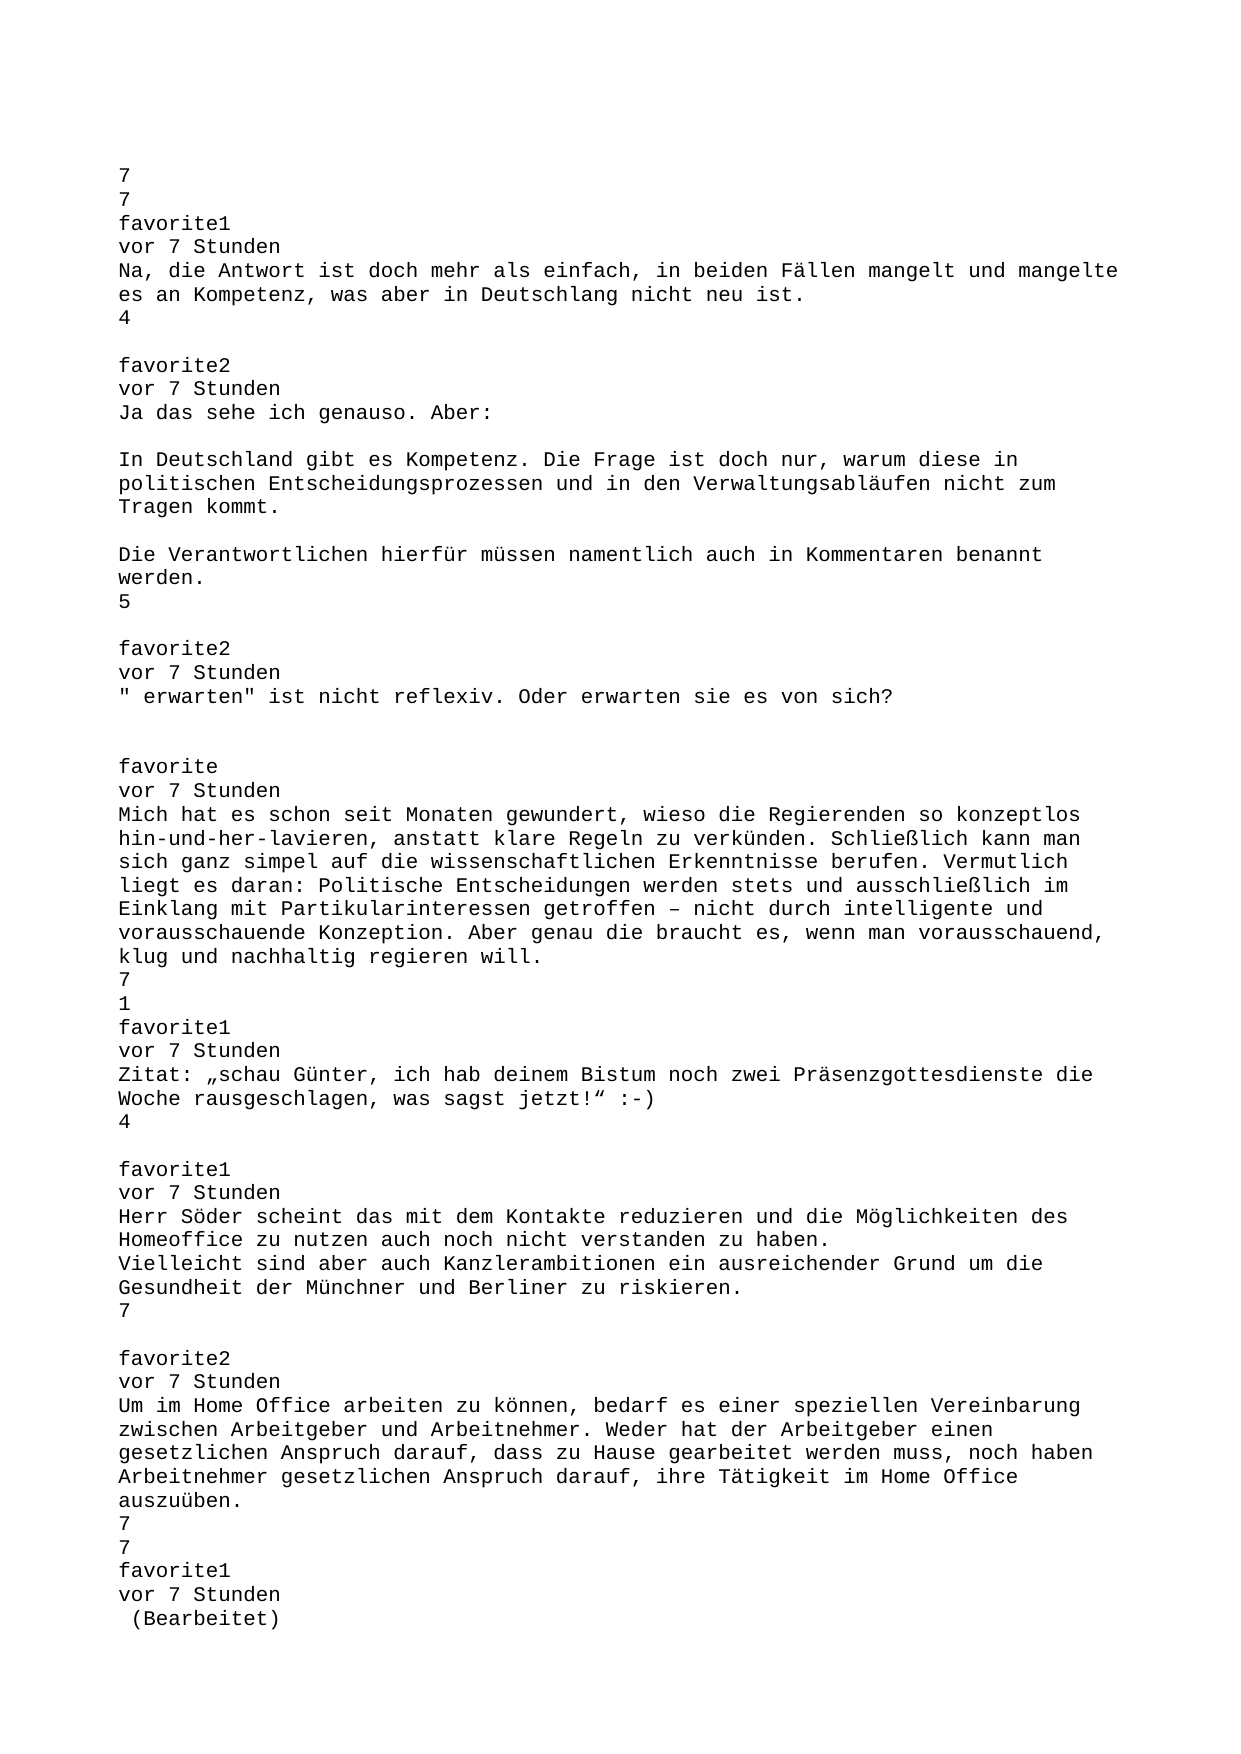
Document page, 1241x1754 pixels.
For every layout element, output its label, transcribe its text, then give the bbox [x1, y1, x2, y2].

text 7 [118, 1537, 1122, 1561]
text vor 7 Stunden [118, 1040, 1122, 1064]
text 4 [118, 307, 1122, 331]
text vor 7 Stunden [118, 1584, 1122, 1608]
text 4 [118, 1111, 1122, 1135]
text Ja das sehe ich genauso. Aber: [118, 402, 1122, 426]
text favorite1 [118, 1561, 1122, 1584]
text Um im Home Office arbeiten zu können, bedarf es einer speziellen Vereinbarung zwischen Arbeitgeber und Arbeitnehmer. Weder hat der Arbeitgeber einen gesetzlichen Anspruch darauf, dass zu Hause gearbeitet werden muss, noch haben Arbeitnehmer gesetzlichen Anspruch darauf, ihre Tätigkeit im Home Office auszuüben. [118, 1395, 1122, 1513]
text favorite2 [118, 354, 1122, 378]
text favorite2 [118, 638, 1122, 662]
text favorite2 [118, 1348, 1122, 1371]
text vor 7 Stunden [118, 1182, 1122, 1206]
text Na, die Antwort ist doch mehr als einfach, in beiden Fällen mangelt und mangelte es an Kompetenz, was aber in Deutschlang nicht neu ist. [118, 260, 1122, 307]
text vor 7 Stunden [118, 662, 1122, 686]
text Die Verantwortlichen hierfür müssen namentlich auch in Kommentaren benannt werden. [118, 544, 1122, 591]
text 5 [118, 591, 1122, 615]
text favorite [118, 757, 1122, 780]
text vor 7 Stunden [118, 378, 1122, 402]
text Herr Söder scheint das mit dem Kontakte reduzieren und die Möglichkeiten des Homeoffice zu nutzen auch noch nicht verstanden zu haben. [118, 1206, 1122, 1253]
text favorite1 [118, 1158, 1122, 1182]
text " erwarten" ist nicht reflexiv. Oder erwarten sie es von sich? [118, 686, 1122, 709]
text vor 7 Stunden [118, 780, 1122, 804]
text 7 [118, 969, 1122, 993]
text Mich hat es schon seit Monaten gewundert, wieso die Regierenden so konzeptlos hin-und-her-lavieren, anstatt klare Regeln zu verkünden. Schließlich kann man sich ganz simpel auf die wissenschaftlichen Erkenntnisse berufen. Vermutlich liegt es daran: Politische Entscheidungen werden stets und ausschließlich im Einklang mit Partikularinteressen getroffen – nicht durch intelligente und vorausschauende Konzeption. Aber genau die braucht es, wenn man vorausschauend, klug und nachhaltig regieren will. [118, 804, 1122, 969]
text 1 [118, 993, 1122, 1017]
text 7 [118, 1513, 1122, 1537]
text vor 7 Stunden [118, 236, 1122, 260]
text favorite1 [118, 213, 1122, 236]
text (Bearbeitet) [118, 1608, 1122, 1631]
text 7 [118, 189, 1122, 213]
text 7 [118, 165, 1122, 189]
text favorite1 [118, 1017, 1122, 1040]
text Zitat: „schau Günter, ich hab deinem Bistum noch zwei Präsenzgottesdienste die Woche rausgeschlagen, was sagst jetzt!“ :-) [118, 1064, 1122, 1111]
text 7 [118, 1300, 1122, 1324]
text In Deutschland gibt es Kompetenz. Die Frage ist doch nur, warum diese in politischen Entscheidungsprozessen und in den Verwaltungsabläufen nicht zum Tragen kommt. [118, 449, 1122, 520]
text Vielleicht sind aber auch Kanzlerambitionen ein ausreichender Grund um die Gesundheit der Münchner und Berliner zu riskieren. [118, 1253, 1122, 1300]
text vor 7 Stunden [118, 1371, 1122, 1395]
